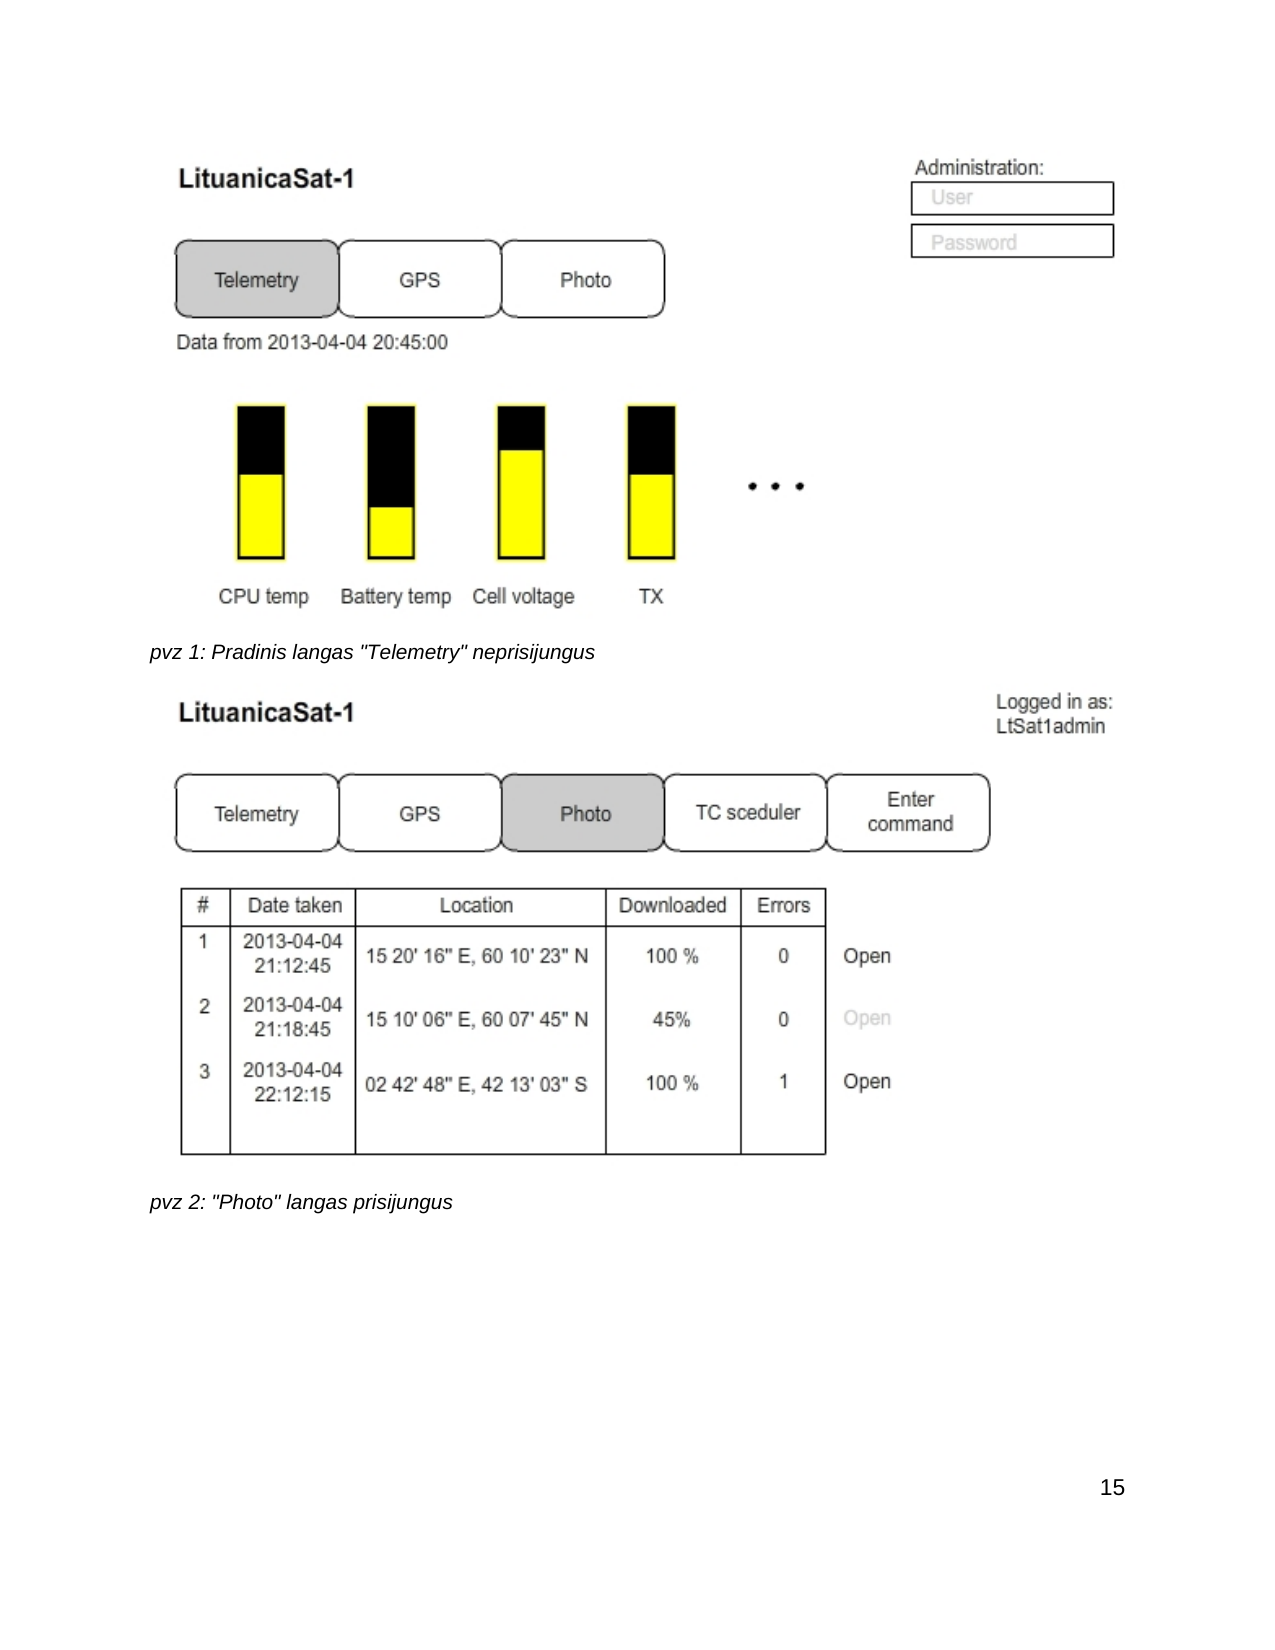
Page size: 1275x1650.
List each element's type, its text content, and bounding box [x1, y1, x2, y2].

text pvz 2: "Photo" langas prisijungus [150, 1188, 1125, 1214]
text pvz 1: Pradinis langas "Telemetry" neprisijungus [150, 638, 1125, 664]
picture [150, 683, 1125, 1188]
picture [150, 150, 1125, 638]
